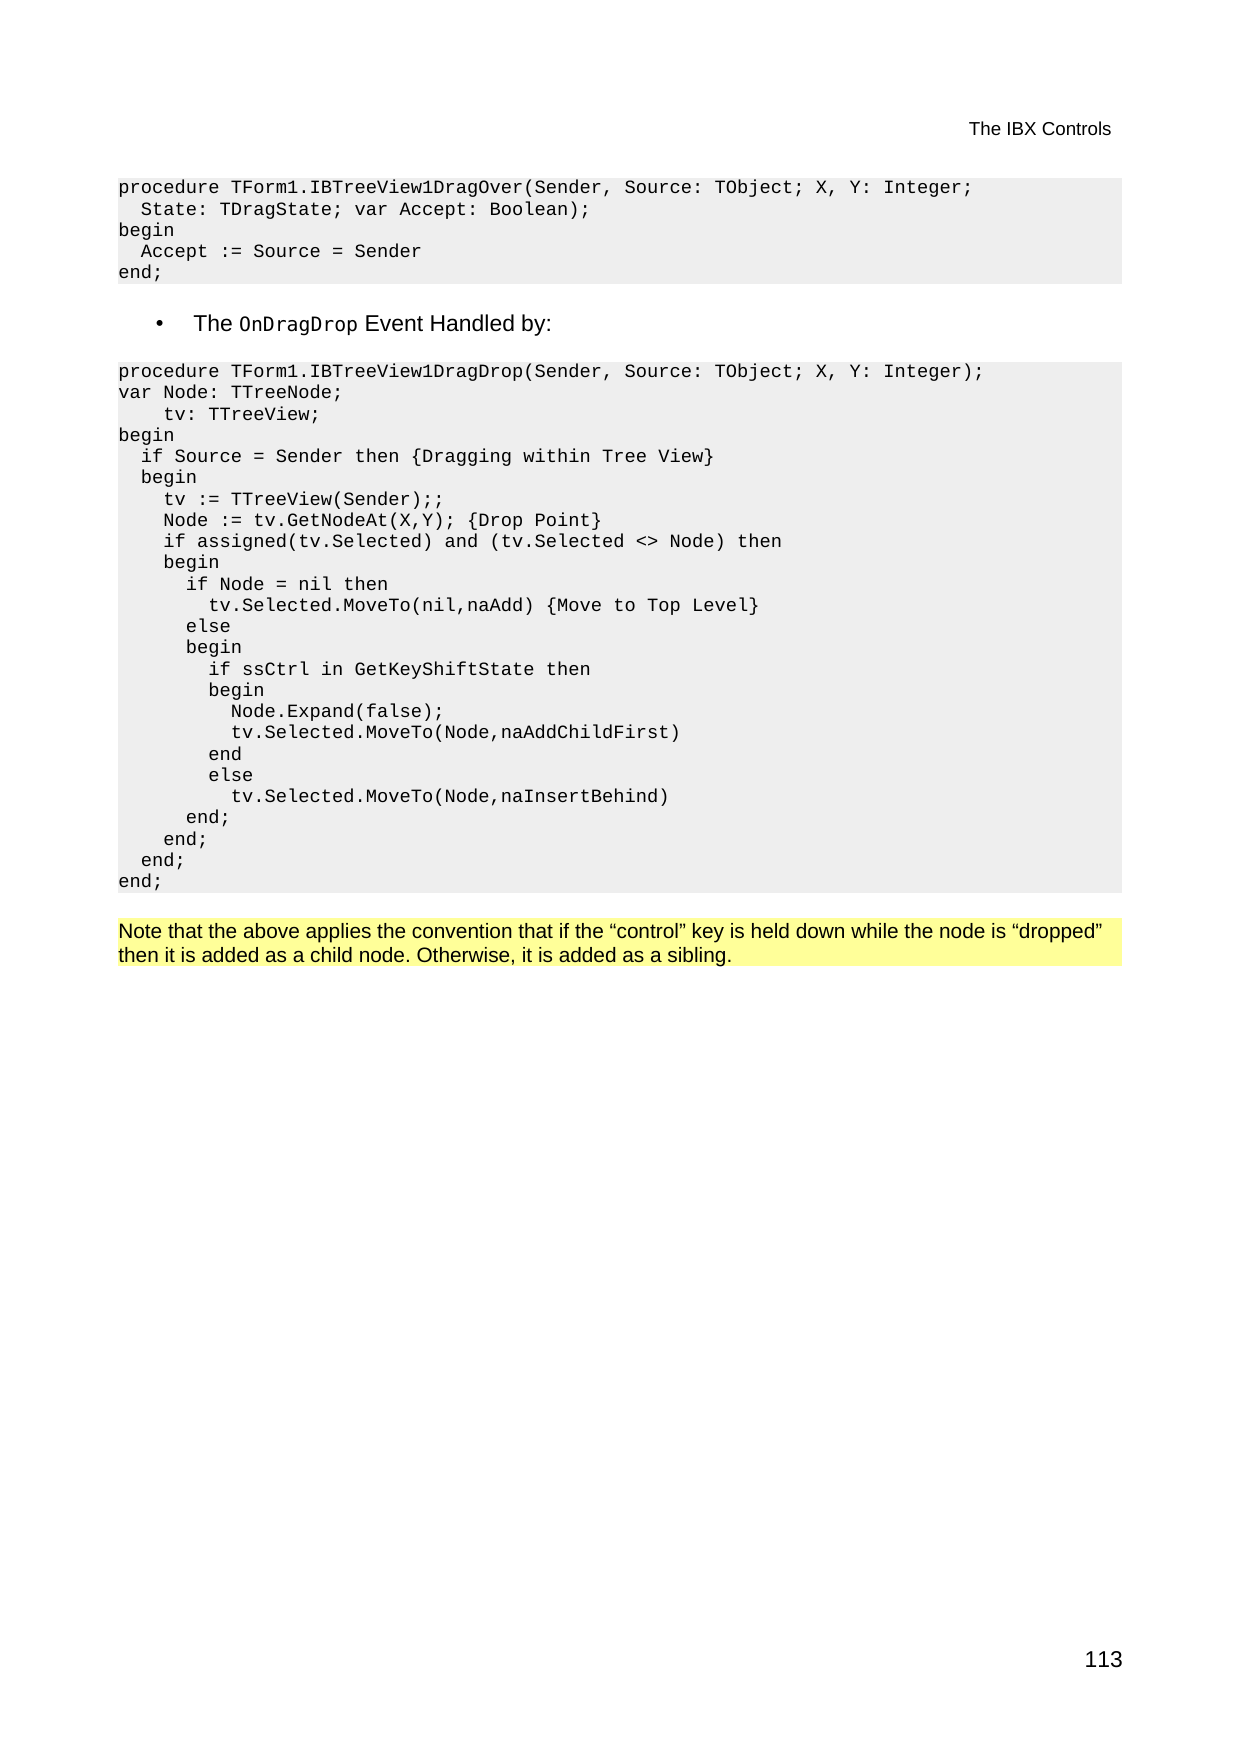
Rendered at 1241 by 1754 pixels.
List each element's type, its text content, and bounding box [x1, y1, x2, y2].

text if ssCtrl in GetKeyShiftState then [118, 659, 1122, 681]
text begin [118, 681, 1122, 702]
text if Source = Sender then {Dragging within Tree View} [118, 447, 1122, 468]
text State: TDragState; var Accept: Boolean); [118, 199, 1122, 221]
text end; [118, 872, 1122, 893]
text begin [118, 426, 1122, 447]
text if Node = nil then [118, 574, 1122, 596]
text if assigned(tv.Selected) and (tv.Selected <> Node) then [118, 532, 1122, 553]
text end; [118, 829, 1122, 851]
text Node := tv.GetNodeAt(X,Y); {Drop Point} [118, 511, 1122, 532]
text begin [118, 553, 1122, 574]
text end; [118, 263, 1122, 284]
text tv.Selected.MoveTo(Node,naAddChildFirst) [118, 723, 1122, 744]
text begin [118, 638, 1122, 659]
text procedure TForm1.IBTreeView1DragDrop(Sender, Source: TObject; X, Y: Integer); [118, 362, 1122, 383]
text end; [118, 851, 1122, 872]
text tv: TTreeView; [118, 404, 1122, 426]
text begin [118, 221, 1122, 242]
text Accept := Source = Sender [118, 242, 1122, 263]
text end; [118, 808, 1122, 829]
text else [118, 766, 1122, 787]
text tv.Selected.MoveTo(Node,naInsertBehind) [118, 787, 1122, 808]
text tv := TTreeView(Sender);; [118, 489, 1122, 511]
list The OnDragDrop Event Handled by: [156, 310, 1122, 336]
text end [118, 744, 1122, 766]
text var Node: TTreeNode; [118, 383, 1122, 404]
text Node.Expand(false); [118, 702, 1122, 723]
text procedure TForm1.IBTreeView1DragOver(Sender, Source: TObject; X, Y: Integer; [118, 178, 1122, 199]
text Note that the above applies the convention that if the “control” key is held down while the node is “dropped” then it is added as a child node. Otherwise, it is added as a sibling. [118, 918, 1122, 966]
text begin [118, 468, 1122, 489]
text tv.Selected.MoveTo(nil,naAdd) {Move to Top Level} [118, 596, 1122, 617]
text else [118, 617, 1122, 638]
